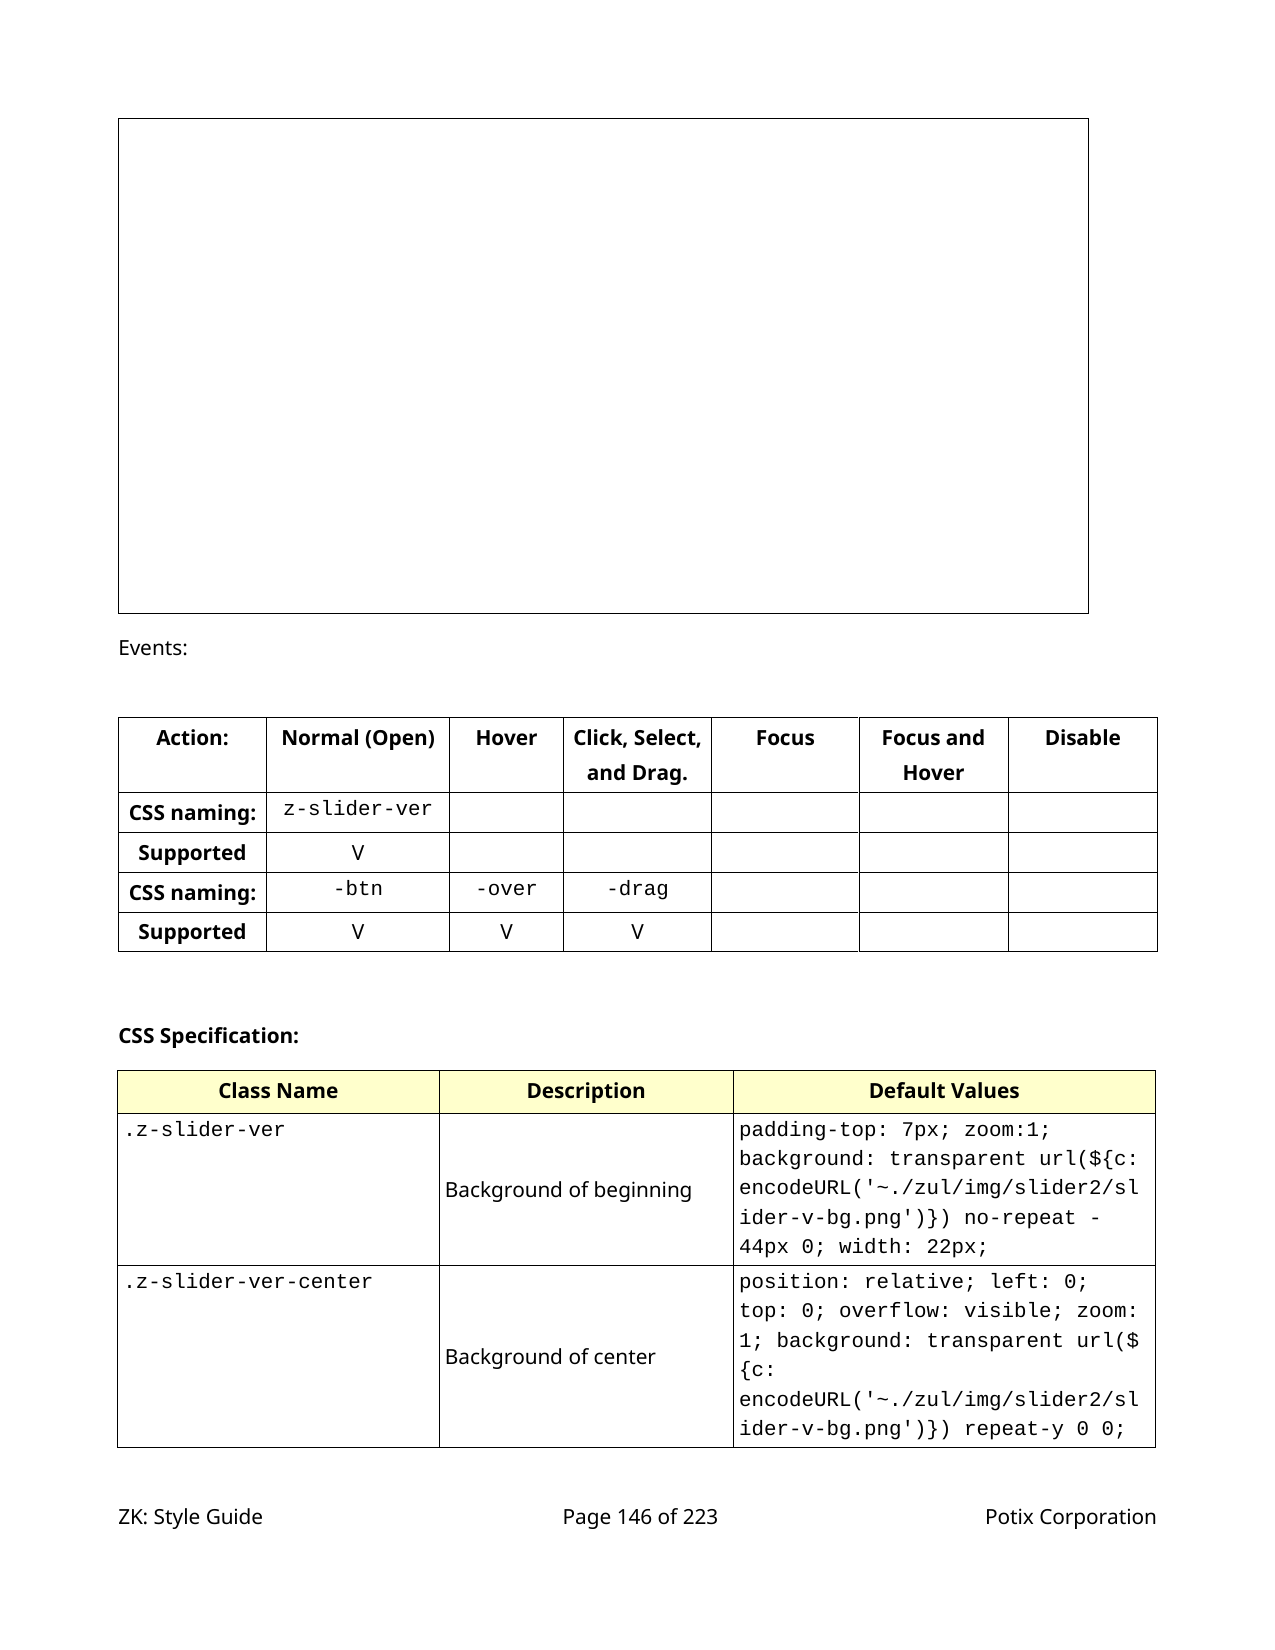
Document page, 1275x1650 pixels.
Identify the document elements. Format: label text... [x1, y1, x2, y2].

table_cell [860, 873, 1008, 912]
table_cell [1009, 913, 1157, 951]
text Events: [118, 633, 1157, 697]
table_cell .z-slider-ver [118, 1114, 439, 1265]
table_cell Background of beginning [440, 1114, 733, 1265]
table_cell [1009, 833, 1157, 872]
table_cell [712, 833, 858, 872]
table_header Click, Select, and Drag. [564, 718, 711, 792]
table_cell Supported [119, 913, 266, 951]
table_header Hover [450, 718, 563, 792]
table_cell Background of center [440, 1266, 733, 1447]
table_header Disable [1009, 718, 1157, 792]
table_cell -over [450, 873, 563, 912]
table_header Description [440, 1071, 733, 1113]
table_cell [564, 793, 711, 832]
table_header Action: [119, 718, 266, 792]
table_cell V [450, 913, 563, 951]
table_cell [564, 833, 711, 872]
table_cell V [564, 913, 711, 951]
table_cell .z-slider-ver-center [118, 1266, 439, 1447]
table_cell [712, 873, 858, 912]
table_header Default Values [734, 1071, 1155, 1113]
table_cell padding-top: 7px; zoom:1; background: transparent url(${c: encodeURL('~./zul/img/slider2/slider-v-bg.png')}) no-repeat -44px 0; width: 22px; [734, 1114, 1155, 1265]
table_cell -btn [267, 873, 449, 912]
table_cell [450, 793, 563, 832]
table_cell Supported [119, 833, 266, 872]
table_header Focus [712, 718, 858, 792]
table_cell CSS naming: [119, 873, 266, 912]
table_cell [860, 913, 1008, 951]
table_cell [1009, 873, 1157, 912]
table_cell -drag [564, 873, 711, 912]
table_cell z-slider-ver [267, 793, 449, 832]
table_cell V [267, 833, 449, 872]
table_cell position: relative; left: 0; top: 0; overflow: visible; zoom: 1; background: transparent url(${c: encodeURL('~./zul/img/slider2/slider-v-bg.png')}) repeat-y 0 0; [734, 1266, 1155, 1447]
table_cell [119, 119, 1088, 613]
table_cell [712, 793, 858, 832]
table_cell [712, 913, 858, 951]
table_cell V [267, 913, 449, 951]
table_cell [1009, 793, 1157, 832]
table_cell [860, 833, 1008, 872]
table_header Class Name [118, 1071, 439, 1113]
table_header Normal (Open) [267, 718, 449, 792]
table_cell [450, 833, 563, 872]
table_cell CSS naming: [119, 793, 266, 832]
table_header Focus and Hover [860, 718, 1008, 792]
table_cell [860, 793, 1008, 832]
text CSS Specification: [118, 1021, 1157, 1049]
